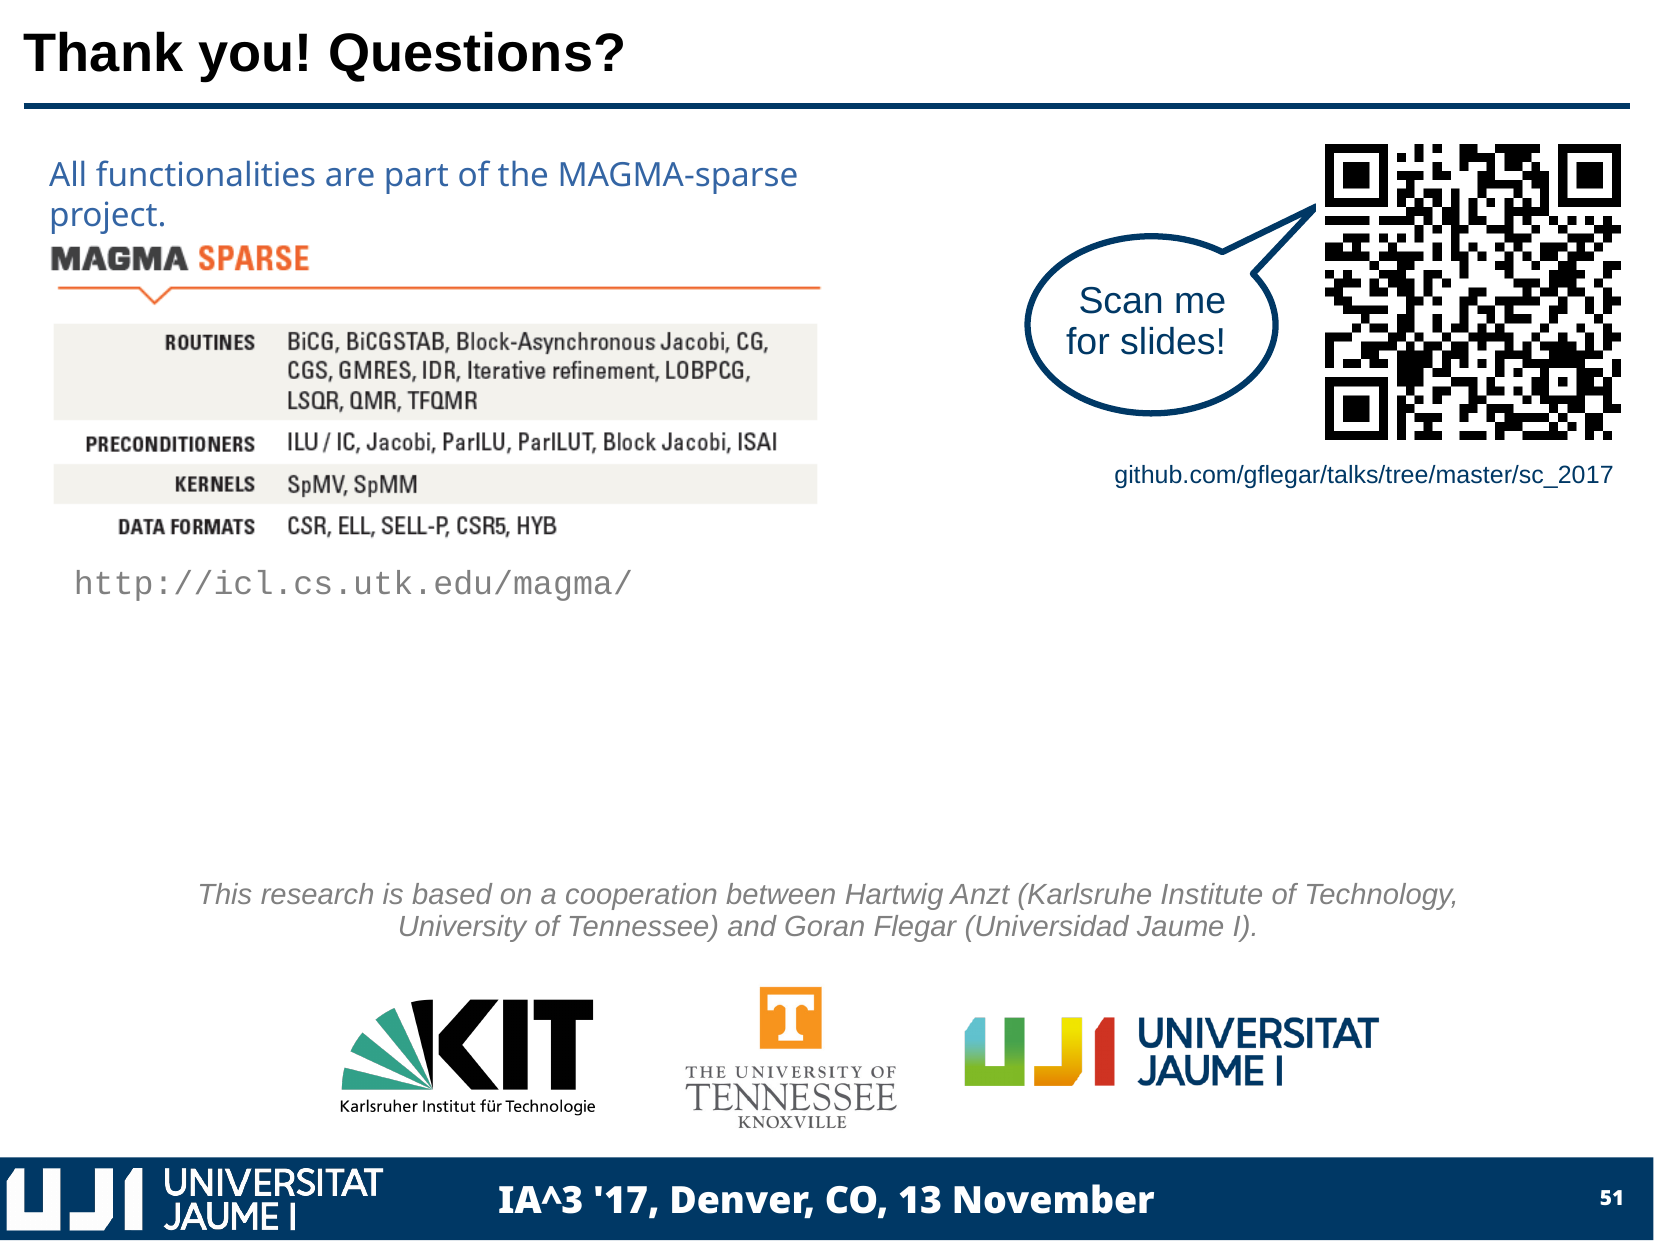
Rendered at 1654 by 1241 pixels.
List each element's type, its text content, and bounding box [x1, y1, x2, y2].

picture [339, 993, 597, 1123]
picture [1316, 135, 1630, 449]
text_box http://icl.cs.utk.edu/magma/ [59, 554, 649, 610]
text_box This research is based on a cooperation between Hartwig Anzt (Karlsruhe Institute of Technology, University of Tennessee) and Goran Flegar (Universidad Jaume I). [125, 870, 1533, 951]
text_box github.com/gflegar/talks/tree/master/sc_2017 [1099, 453, 1630, 497]
picture [962, 1009, 1386, 1091]
picture [0, 1158, 390, 1241]
title Thank you! Questions? [23, 0, 1630, 107]
picture [43, 241, 827, 555]
text_box Scan me for slides! [1051, 271, 1252, 371]
text_box All functionalities are part of the MAGMA-sparse project. [34, 145, 910, 241]
picture [624, 968, 957, 1156]
